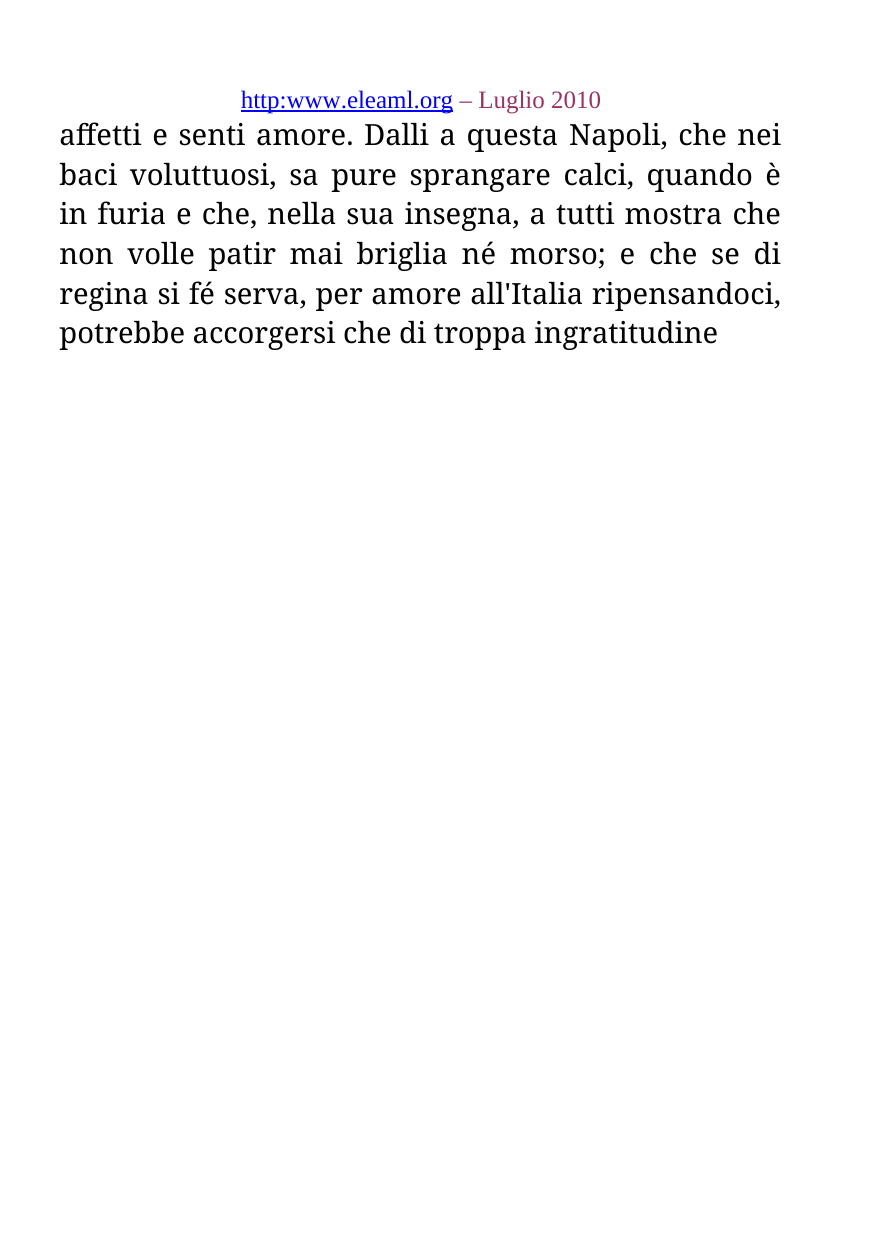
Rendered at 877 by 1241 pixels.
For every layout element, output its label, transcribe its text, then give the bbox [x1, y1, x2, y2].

text affetti e senti amore. Dalli a questa Napoli, che nei baci voluttuosi, sa pure sprangare calci, quando è in furia e che, nella sua insegna, a tutti mostra che non volle patir mai briglia né morso; e che se di regina si fé serva, per amore all'Italia ripensandoci, potrebbe accorgersi che di troppa ingratitudine [59, 114, 782, 352]
